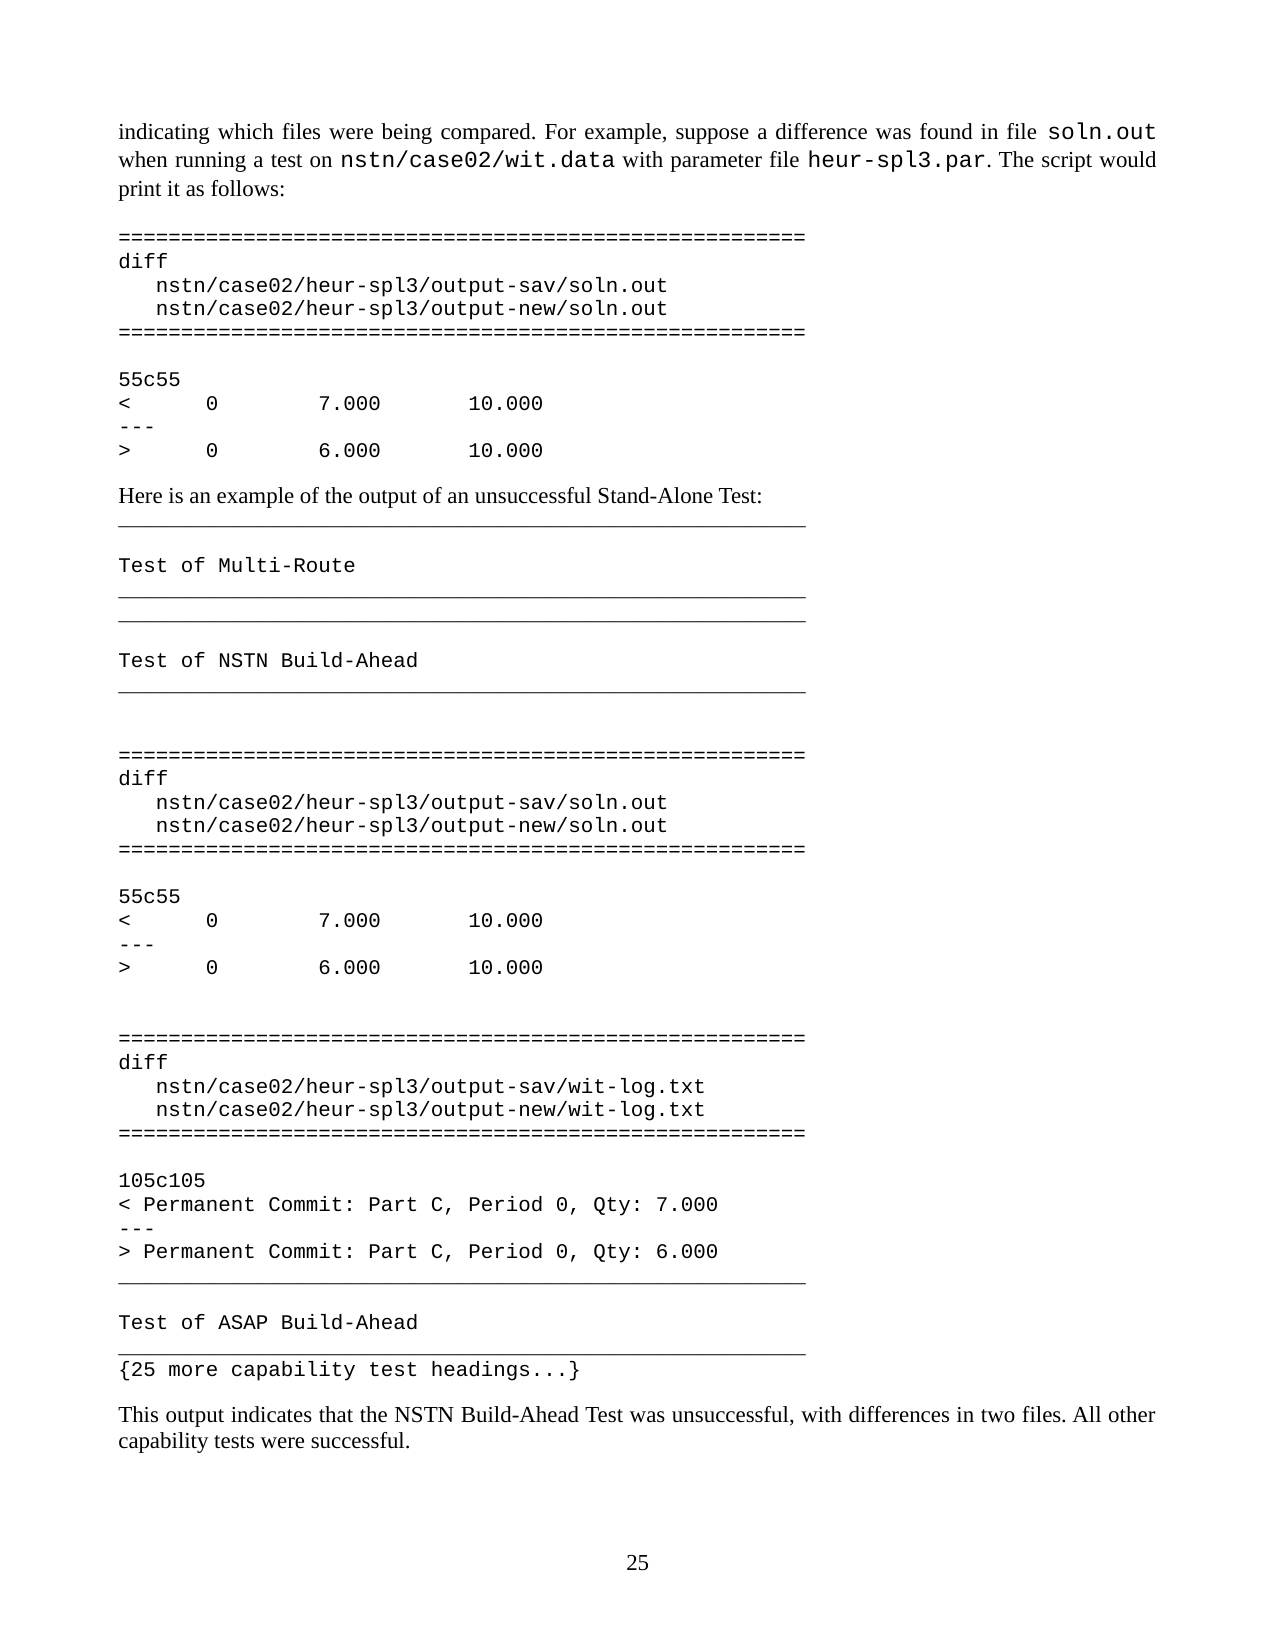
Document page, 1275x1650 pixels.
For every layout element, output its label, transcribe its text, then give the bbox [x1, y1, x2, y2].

text _______________________________________________________ [118, 603, 1157, 626]
text < 0 7.000 10.000 [118, 393, 1157, 416]
text Test of NSTN Build-Ahead [118, 650, 1157, 674]
text Test of ASAP Build-Ahead [118, 1312, 1157, 1336]
text 55c55 [118, 886, 1157, 910]
text ======================================================= [118, 322, 1157, 346]
text 105c105 [118, 1170, 1157, 1194]
text nstn/case02/heur-spl3/output-new/soln.out [118, 816, 1157, 839]
text Here is an example of the output of an unsuccessful Stand-Alone Test: [118, 482, 1157, 508]
text _______________________________________________________ [118, 508, 1157, 532]
text {25 more capability test headings...} [118, 1359, 1157, 1383]
text _______________________________________________________ [118, 1336, 1157, 1359]
text ======================================================= [118, 1123, 1157, 1147]
text nstn/case02/heur-spl3/output-sav/soln.out [118, 792, 1157, 816]
text < Permanent Commit: Part C, Period 0, Qty: 7.000 [118, 1194, 1157, 1217]
text _______________________________________________________ [118, 674, 1157, 697]
text ======================================================= [118, 744, 1157, 768]
text nstn/case02/heur-spl3/output-sav/wit-log.txt [118, 1076, 1157, 1099]
text Test of Multi-Route [118, 555, 1157, 579]
text _______________________________________________________ [118, 1265, 1157, 1288]
text _______________________________________________________ [118, 579, 1157, 603]
text diff [118, 1052, 1157, 1076]
text indicating which files were being compared. For example, suppose a difference was found in file soln.out when running a test on nstn/case02/wit.data with parameter file heur-spl3.par. The script would print it as follows: [118, 118, 1157, 201]
text nstn/case02/heur-spl3/output-new/wit-log.txt [118, 1099, 1157, 1123]
text --- [118, 934, 1157, 957]
text > 0 6.000 10.000 [118, 957, 1157, 981]
text nstn/case02/heur-spl3/output-new/soln.out [118, 298, 1157, 322]
text --- [118, 416, 1157, 440]
text diff [118, 768, 1157, 792]
text nstn/case02/heur-spl3/output-sav/soln.out [118, 274, 1157, 298]
text > Permanent Commit: Part C, Period 0, Qty: 6.000 [118, 1241, 1157, 1265]
text This output indicates that the NSTN Build-Ahead Test was unsuccessful, with differences in two files. All other capability tests were successful. [118, 1401, 1157, 1454]
text diff [118, 251, 1157, 274]
text ======================================================= [118, 839, 1157, 863]
text ======================================================= [118, 1028, 1157, 1052]
text < 0 7.000 10.000 [118, 910, 1157, 934]
text --- [118, 1217, 1157, 1241]
text > 0 6.000 10.000 [118, 440, 1157, 464]
text ======================================================= [118, 227, 1157, 251]
text 55c55 [118, 369, 1157, 393]
